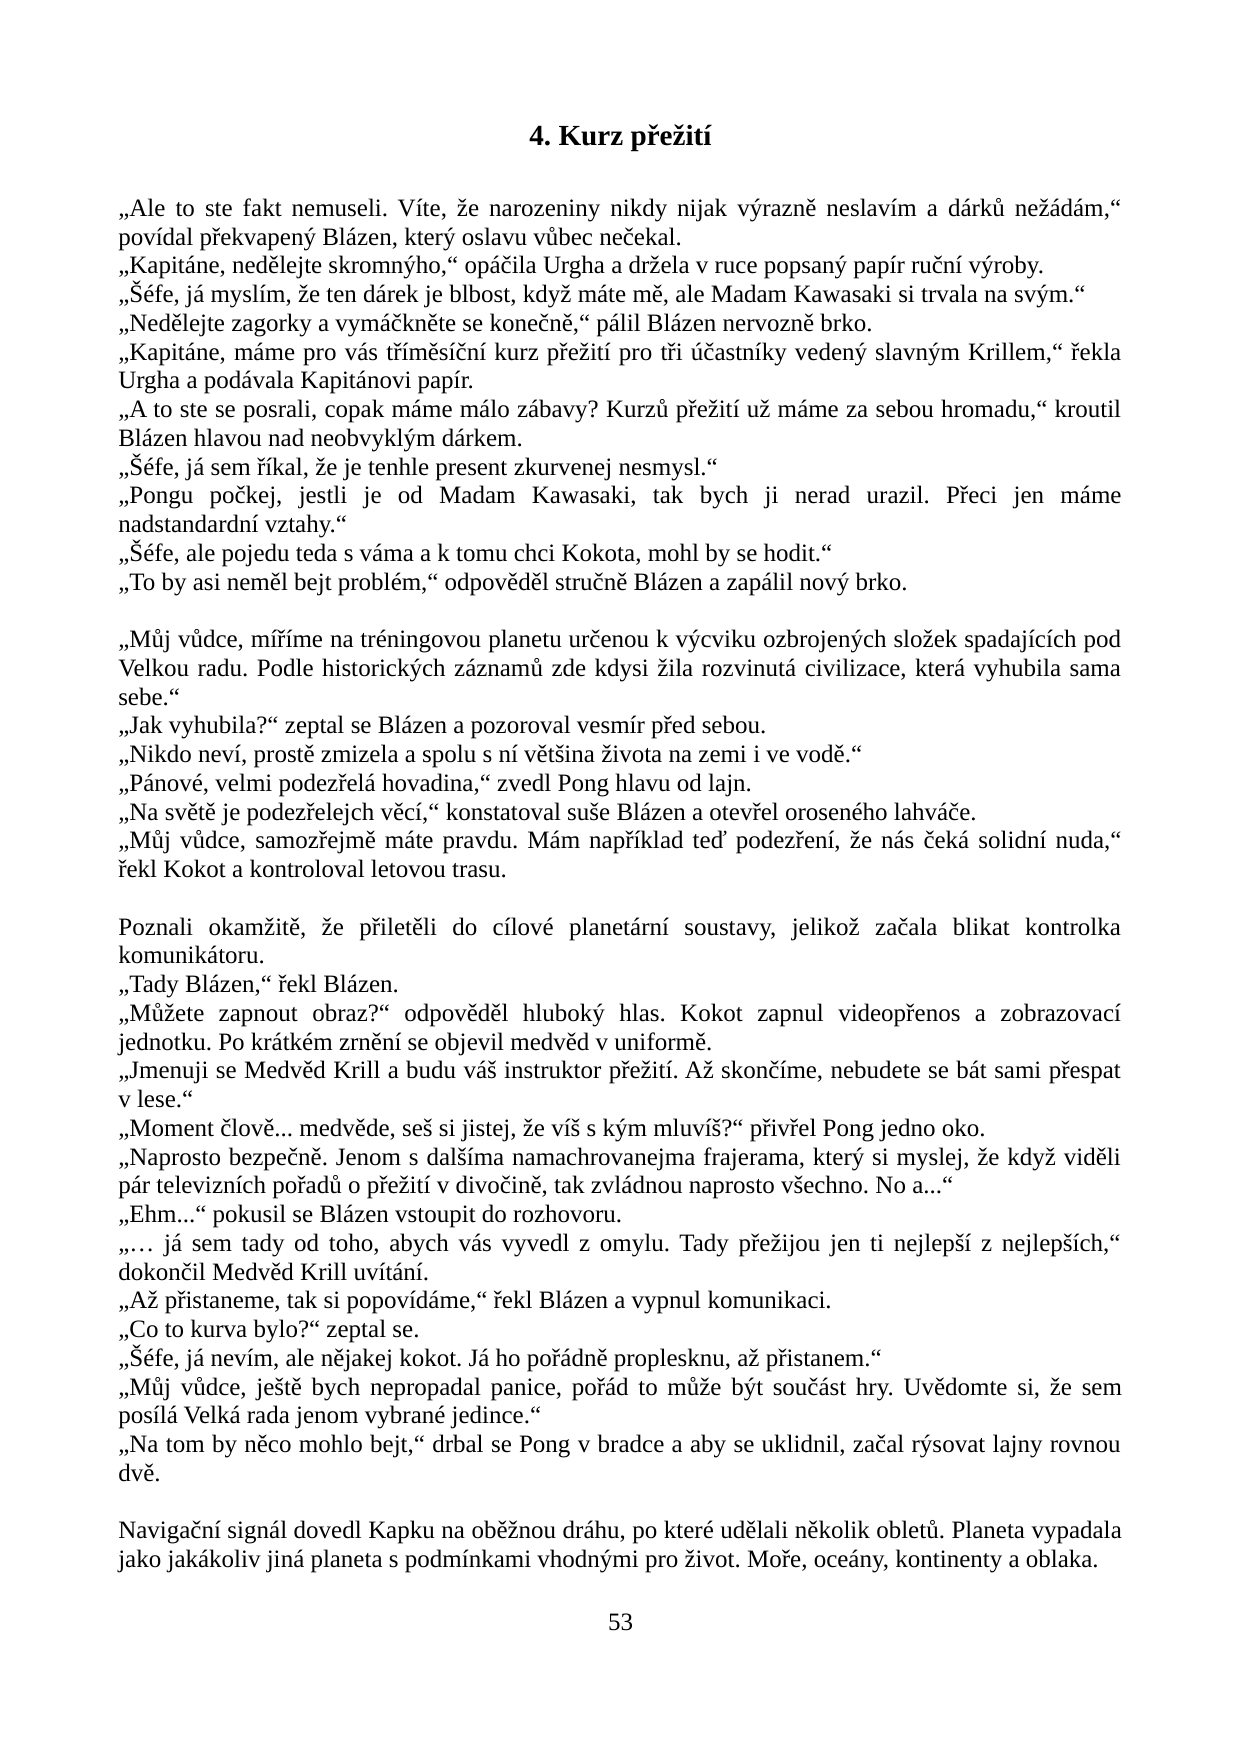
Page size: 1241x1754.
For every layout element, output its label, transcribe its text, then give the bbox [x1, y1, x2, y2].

text „Jmenuji se Medvěd Krill a budu váš instruktor přežití. Až skončíme, nebudete se bát sami přespat v lese.“ [118, 1055, 1122, 1113]
text „Ale to ste fakt nemuseli. Víte, že narozeniny nikdy nijak výrazně neslavím a dárků nežádám,“ povídal překvapený Blázen, který oslavu vůbec nečekal. [118, 193, 1122, 250]
text „Můj vůdce, míříme na tréningovou planetu určenou k výcviku ozbrojených složek spadajících pod Velkou radu. Podle historických záznamů zde kdysi žila rozvinutá civilizace, která vyhubila sama sebe.“ [118, 624, 1122, 710]
text „Moment člově... medvěde, seš si jistej, že víš s kým mluvíš?“ přivřel Pong jedno oko. [118, 1113, 1122, 1142]
text „Naprosto bezpečně. Jenom s dalšíma namachrovanejma frajerama, který si myslej, že když viděli pár televizních pořadů o přežití v divočině, tak zvládnou naprosto všechno. No a...“ [118, 1142, 1122, 1199]
text „Na tom by něco mohlo bejt,“ drbal se Pong v bradce a aby se uklidnil, začal rýsovat lajny rovnou dvě. [118, 1429, 1122, 1487]
text „Můj vůdce, ještě bych nepropadal panice, pořád to může být součást hry. Uvědomte si, že sem posílá Velká rada jenom vybrané jedince.“ [118, 1372, 1122, 1429]
text Poznali okamžitě, že přiletěli do cílové planetární soustavy, jelikož začala blikat kontrolka komunikátoru. [118, 912, 1122, 969]
text Navigační signál dovedl Kapku na oběžnou dráhu, po které udělali několik obletů. Planeta vypadala jako jakákoliv jiná planeta s podmínkami vhodnými pro život. Moře, oceány, kontinenty a oblaka. [118, 1515, 1122, 1573]
text „… já sem tady od toho, abych vás vyvedl z omylu. Tady přežijou jen ti nejlepší z nejlepších,“ dokončil Medvěd Krill uvítání. [118, 1228, 1122, 1285]
text „Šéfe, já nevím, ale nějakej kokot. Já ho pořádně proplesknu, až přistanem.“ [118, 1343, 1122, 1372]
text „A to ste se posrali, copak máme málo zábavy? Kurzů přežití už máme za sebou hromadu,“ kroutil Blázen hlavou nad neobvyklým dárkem. [118, 394, 1122, 452]
text „Kapitáne, nedělejte skromnýho,“ opáčila Urgha a držela v ruce popsaný papír ruční výroby. [118, 250, 1122, 279]
text „Můj vůdce, samozřejmě máte pravdu. Mám například teď podezření, že nás čeká solidní nuda,“ řekl Kokot a kontroloval letovou trasu. [118, 825, 1122, 883]
text „Šéfe, ale pojedu teda s váma a k tomu chci Kokota, mohl by se hodit.“ [118, 538, 1122, 567]
text „Šéfe, já myslím, že ten dárek je blbost, když máte mě, ale Madam Kawasaki si trvala na svým.“ [118, 279, 1122, 308]
text „Nikdo neví, prostě zmizela a spolu s ní většina života na zemi i ve vodě.“ [118, 739, 1122, 768]
text „Na světě je podezřelejch věcí,“ konstatoval suše Blázen a otevřel oroseného lahváče. [118, 797, 1122, 825]
text „Pánové, velmi podezřelá hovadina,“ zvedl Pong hlavu od lajn. [118, 768, 1122, 797]
text „Pongu počkej, jestli je od Madam Kawasaki, tak bych ji nerad urazil. Přeci jen máme nadstandardní vztahy.“ [118, 480, 1122, 538]
text „Kapitáne, máme pro vás tříměsíční kurz přežití pro tři účastníky vedený slavným Krillem,“ řekla Urgha a podávala Kapitánovi papír. [118, 337, 1122, 394]
text „Šéfe, já sem říkal, že je tenhle present zkurvenej nesmysl.“ [118, 452, 1122, 480]
text „Ehm...“ pokusil se Blázen vstoupit do rozhovoru. [118, 1199, 1122, 1228]
text „Jak vyhubila?“ zeptal se Blázen a pozoroval vesmír před sebou. [118, 710, 1122, 739]
text „Co to kurva bylo?“ zeptal se. [118, 1314, 1122, 1343]
text „Tady Blázen,“ řekl Blázen. [118, 969, 1122, 998]
subtitle 4. Kurz přežití [118, 118, 1122, 152]
text „Až přistaneme, tak si popovídáme,“ řekl Blázen a vypnul komunikaci. [118, 1285, 1122, 1314]
text „Můžete zapnout obraz?“ odpověděl hluboký hlas. Kokot zapnul videopřenos a zobrazovací jednotku. Po krátkém zrnění se objevil medvěd v uniformě. [118, 998, 1122, 1055]
text „To by asi neměl bejt problém,“ odpověděl stručně Blázen a zapálil nový brko. [118, 567, 1122, 595]
text „Nedělejte zagorky a vymáčkněte se konečně,“ pálil Blázen nervozně brko. [118, 308, 1122, 337]
